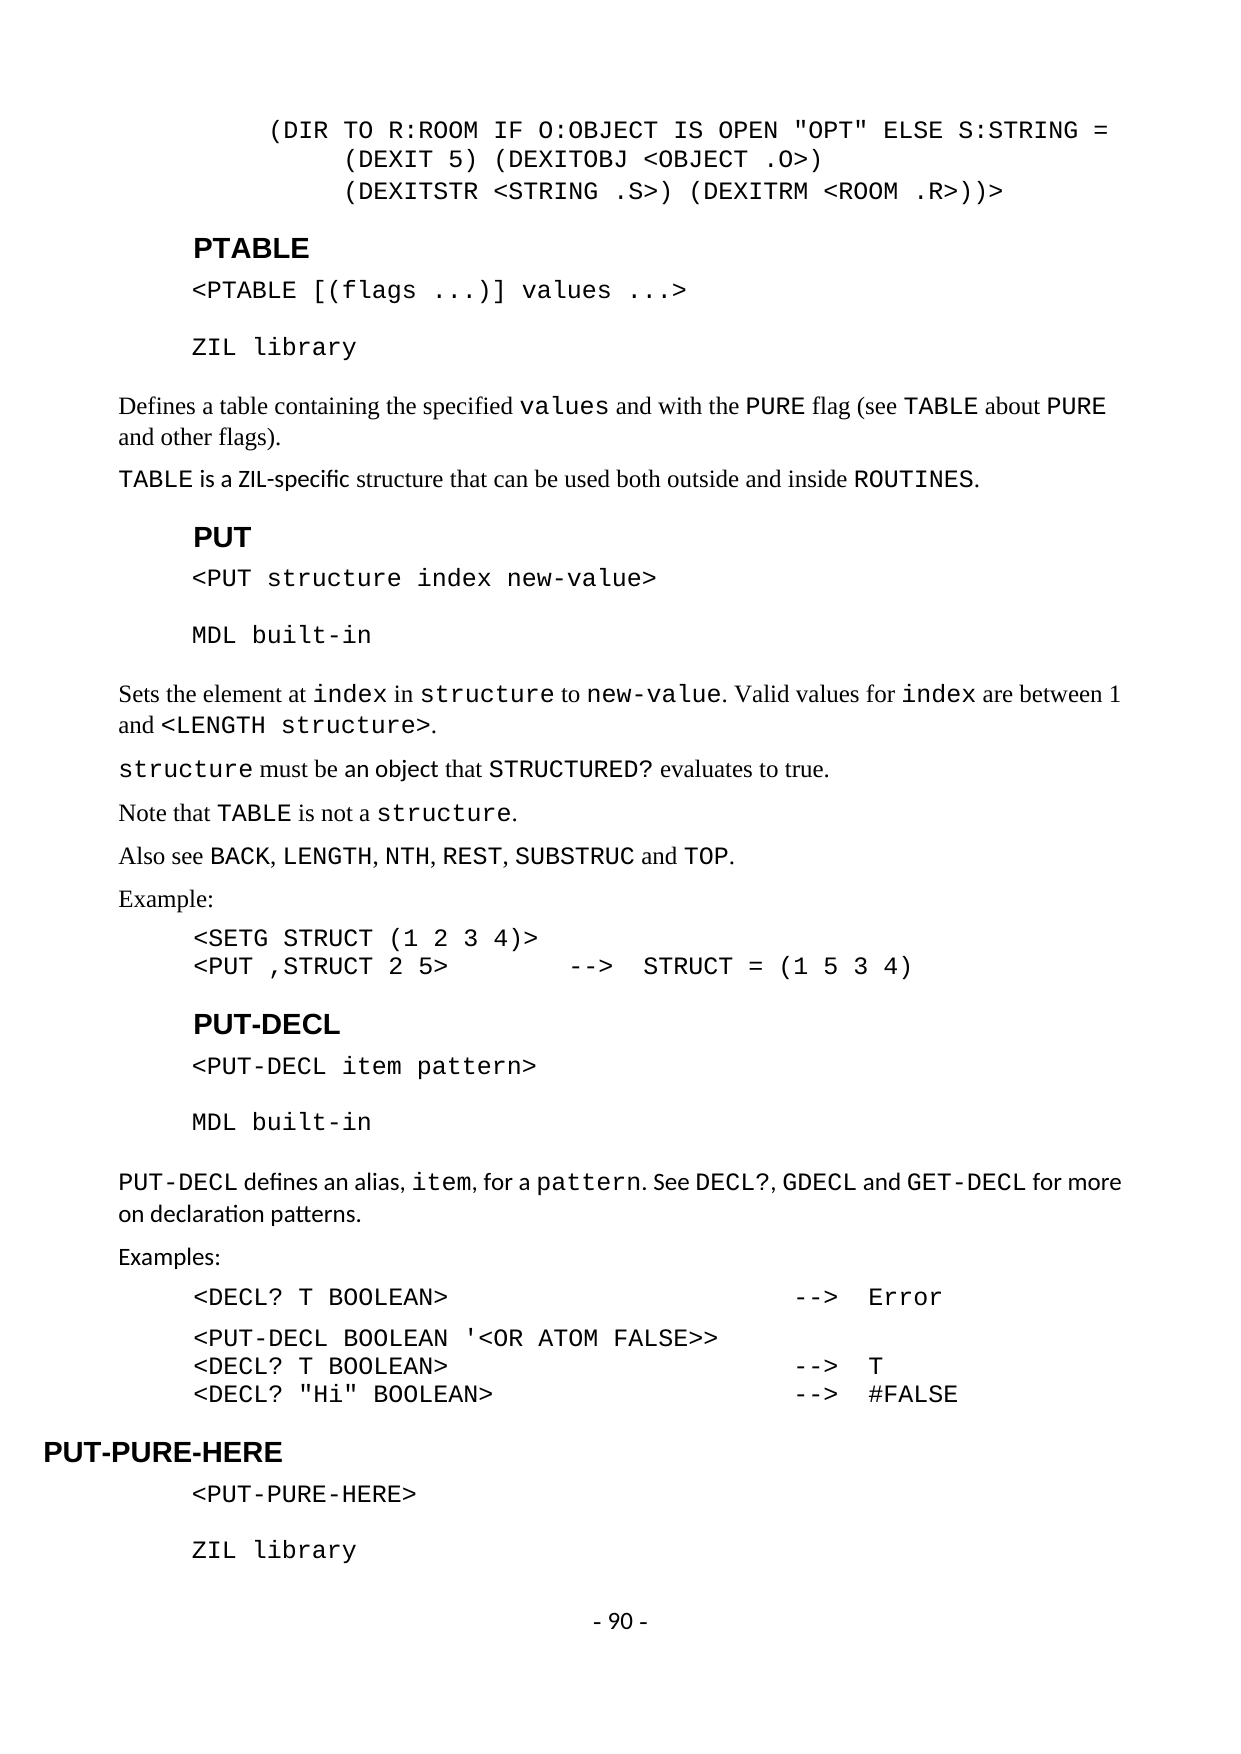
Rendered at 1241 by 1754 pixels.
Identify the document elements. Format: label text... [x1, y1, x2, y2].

text structure must be an object that STRUCTURED? evaluates to true. [118, 753, 1122, 785]
subtitle PTABLE [118, 232, 1122, 265]
text ZIL library [192, 334, 1122, 363]
text <SETG STRUCT (1 2 3 4)> <PUT ,STRUCT 2 5> --> STRUCT = (1 5 3 4) [118, 926, 1122, 982]
text <PUT structure index new-value> [192, 566, 1122, 594]
text Defines a table containing the specified values and with the PURE flag (see TABLE about PURE and other flags). [118, 391, 1122, 451]
text <PUT-DECL item pattern> MDL built-in [192, 1053, 1122, 1138]
subtitle PUT [118, 520, 1122, 553]
text <DECL? T BOOLEAN> --> Error [118, 1284, 1122, 1313]
text ZIL library [192, 1538, 1122, 1566]
text MDL built-in [192, 622, 1122, 651]
text (DIR TO R:ROOM IF O:OBJECT IS OPEN "OPT" ELSE S:STRING = (DEXIT 5) (DEXITOBJ <OBJECT .O>) (DEXITSTR <STRING .S>) (DEXITRM <ROOM .R>))> [118, 118, 1122, 207]
text <PUT-DECL BOOLEAN '<OR ATOM FALSE>> <DECL? T BOOLEAN> --> T <DECL? "Hi" BOOLEAN> --> #FALSE [118, 1325, 1122, 1410]
text Sets the element at index in structure to new-value. Valid values for index are between 1 and <LENGTH structure>. [118, 679, 1122, 741]
text TABLE is a ZIL-specific structure that can be used both outside and inside ROUTINES. [118, 463, 1122, 495]
text <PTABLE [(flags ...)] values ...> [192, 278, 1122, 306]
text Also see BACK, LENGTH, NTH, REST, SUBSTRUC and TOP. [118, 841, 1122, 872]
text Examples: [118, 1241, 1122, 1272]
text Example: [118, 884, 1122, 913]
subtitle PUT-DECL [118, 1007, 1122, 1041]
subtitle PUT-PURE-HERE [43, 1435, 1122, 1469]
text PUT-DECL defines an alias, item, for a pattern. See DECL?, GDECL and GET-DECL for more on declaration patterns. [118, 1167, 1122, 1229]
text Note that TABLE is not a structure. [118, 798, 1122, 828]
text <PUT-PURE-HERE> [192, 1481, 1122, 1509]
